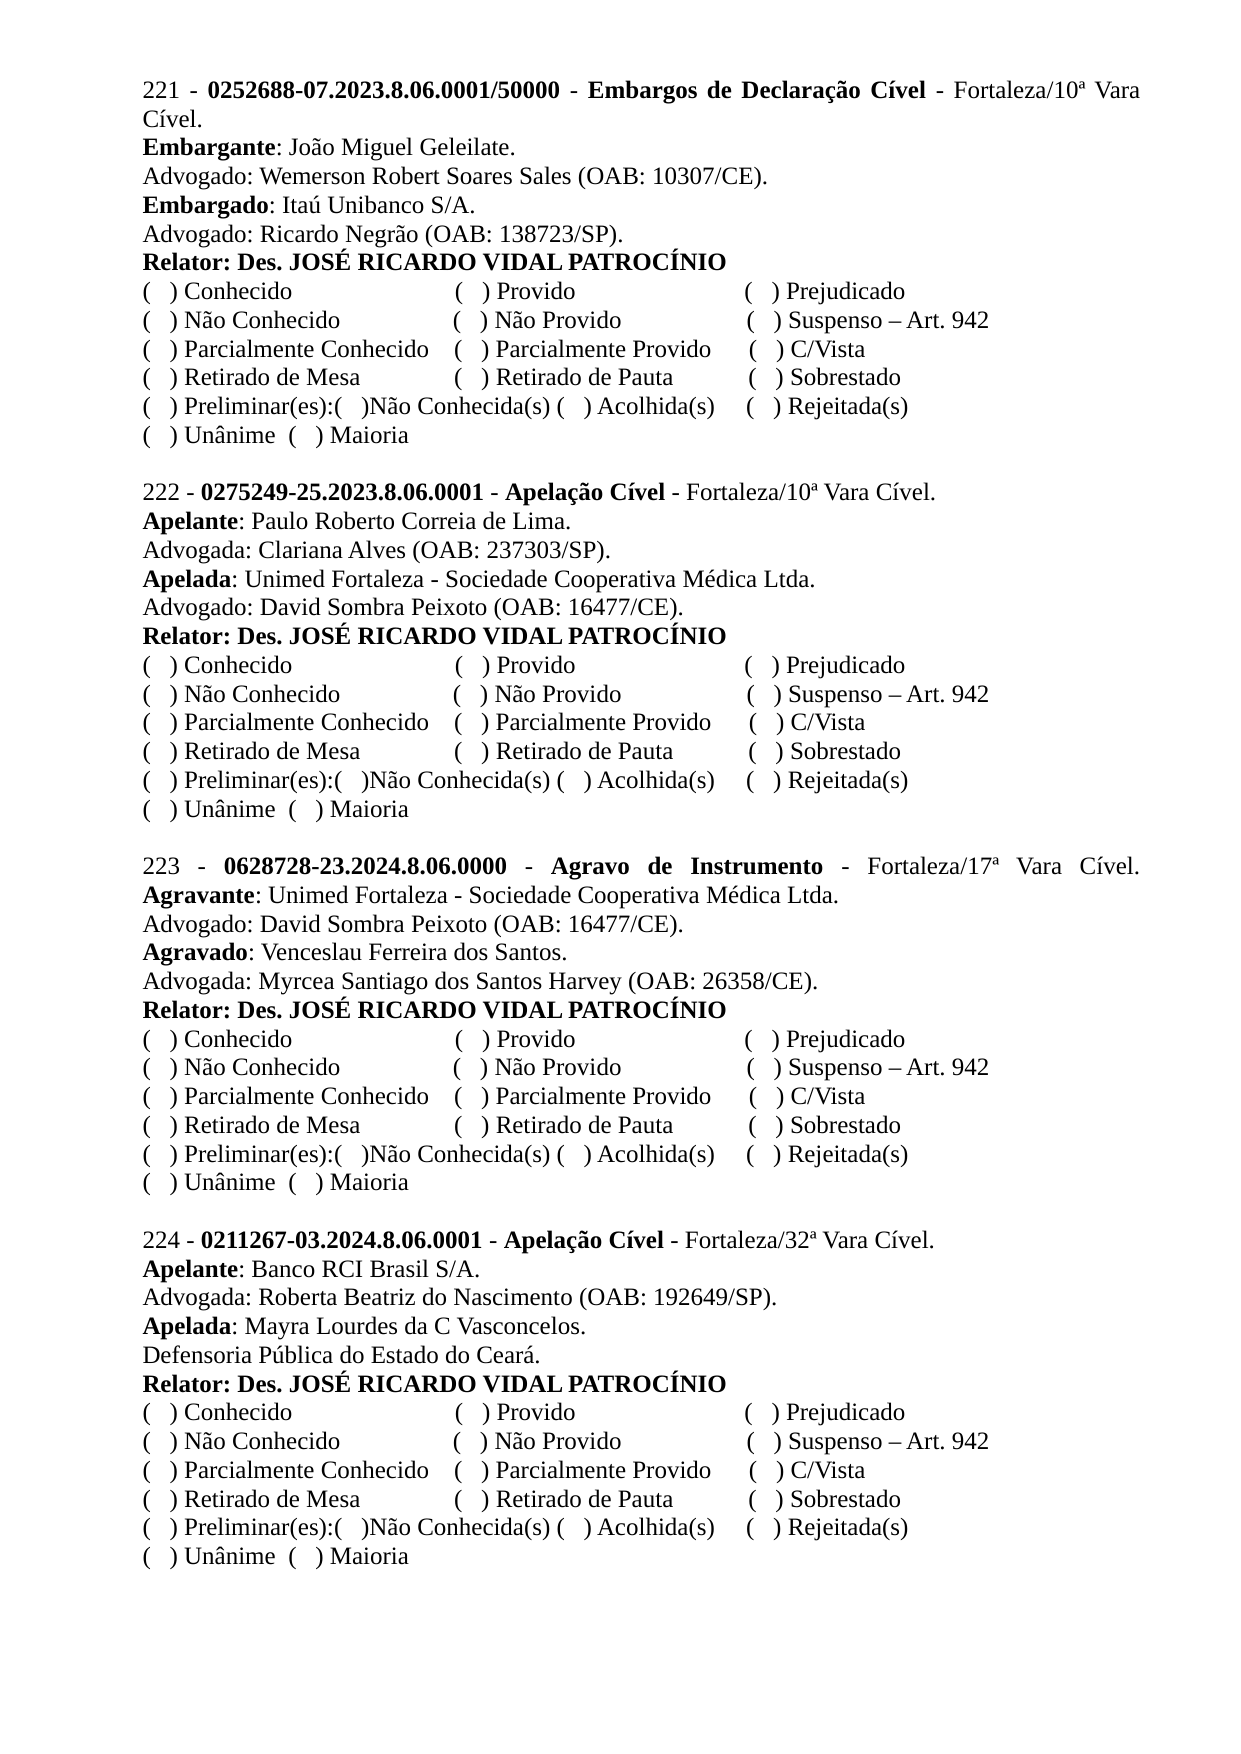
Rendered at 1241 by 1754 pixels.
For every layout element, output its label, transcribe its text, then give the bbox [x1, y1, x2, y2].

text ( ) Não Conhecido ( ) Não Provido ( ) Suspenso – Art. 942 [142, 679, 1158, 707]
text ( ) Parcialmente Conhecido ( ) Parcialmente Provido ( ) C/Vista [142, 1081, 1158, 1110]
text ( ) Preliminar(es):( )Não Conhecida(s) ( ) Acolhida(s) ( ) Rejeitada(s) [142, 765, 1158, 794]
text Relator: Des. JOSÉ RICARDO VIDAL PATROCÍNIO [142, 247, 1141, 276]
text ( ) Preliminar(es):( )Não Conhecida(s) ( ) Acolhida(s) ( ) Rejeitada(s) [142, 391, 1158, 420]
text ( ) Retirado de Mesa ( ) Retirado de Pauta ( ) Sobrestado [142, 362, 1158, 391]
text Apelada: Mayra Lourdes da C Vasconcelos. [142, 1311, 1141, 1340]
text Agravado: Venceslau Ferreira dos Santos. [142, 937, 1141, 966]
text Relator: Des. JOSÉ RICARDO VIDAL PATROCÍNIO [142, 1369, 1141, 1397]
text ( ) Não Conhecido ( ) Não Provido ( ) Suspenso – Art. 942 [142, 1052, 1158, 1081]
text ( ) Conhecido ( ) Provido ( ) Prejudicado [142, 1397, 1141, 1426]
text Embargado: Itaú Unibanco S/A. [142, 190, 1141, 219]
text ( ) Unânime ( ) Maioria [142, 1167, 1158, 1196]
text Advogado: Ricardo Negrão (OAB: 138723/SP). [142, 219, 1141, 247]
text Defensoria Pública do Estado do Ceará. [142, 1340, 1141, 1369]
text ( ) Retirado de Mesa ( ) Retirado de Pauta ( ) Sobrestado [142, 1110, 1158, 1139]
text 222 - 0275249-25.2023.8.06.0001 - Apelação Cível - Fortaleza/10ª Vara Cível. [142, 477, 1141, 506]
text ( ) Parcialmente Conhecido ( ) Parcialmente Provido ( ) C/Vista [142, 1455, 1158, 1484]
text ( ) Conhecido ( ) Provido ( ) Prejudicado [142, 650, 1141, 679]
text Embargante: João Miguel Geleilate. [142, 132, 1141, 161]
text ( ) Retirado de Mesa ( ) Retirado de Pauta ( ) Sobrestado [142, 736, 1158, 765]
text ( ) Conhecido ( ) Provido ( ) Prejudicado [142, 1024, 1141, 1052]
text ( ) Preliminar(es):( )Não Conhecida(s) ( ) Acolhida(s) ( ) Rejeitada(s) [142, 1139, 1158, 1167]
text Apelante: Banco RCI Brasil S/A. [142, 1254, 1141, 1282]
text ( ) Parcialmente Conhecido ( ) Parcialmente Provido ( ) C/Vista [142, 334, 1158, 362]
text Advogada: Roberta Beatriz do Nascimento (OAB: 192649/SP). [142, 1282, 1141, 1311]
text 221 - 0252688-07.2023.8.06.0001/50000 - Embargos de Declaração Cível - Fortaleza/10ª Vara Cível. [142, 75, 1141, 132]
text ( ) Preliminar(es):( )Não Conhecida(s) ( ) Acolhida(s) ( ) Rejeitada(s) [142, 1512, 1158, 1541]
text ( ) Retirado de Mesa ( ) Retirado de Pauta ( ) Sobrestado [142, 1484, 1158, 1512]
text ( ) Não Conhecido ( ) Não Provido ( ) Suspenso – Art. 942 [142, 1426, 1158, 1455]
text Advogada: Clariana Alves (OAB: 237303/SP). [142, 535, 1141, 564]
text Advogada: Myrcea Santiago dos Santos Harvey (OAB: 26358/CE). [142, 966, 1141, 995]
text Relator: Des. JOSÉ RICARDO VIDAL PATROCÍNIO [142, 621, 1141, 650]
text Relator: Des. JOSÉ RICARDO VIDAL PATROCÍNIO [142, 995, 1141, 1024]
text ( ) Parcialmente Conhecido ( ) Parcialmente Provido ( ) C/Vista [142, 707, 1158, 736]
text 224 - 0211267-03.2024.8.06.0001 - Apelação Cível - Fortaleza/32ª Vara Cível. [142, 1225, 1141, 1254]
text Advogado: David Sombra Peixoto (OAB: 16477/CE). [142, 592, 1141, 621]
text ( ) Unânime ( ) Maioria [142, 420, 1158, 449]
text Apelada: Unimed Fortaleza - Sociedade Cooperativa Médica Ltda. [142, 564, 1141, 592]
text Advogado: David Sombra Peixoto (OAB: 16477/CE). [142, 909, 1141, 937]
text Apelante: Paulo Roberto Correia de Lima. [142, 506, 1141, 535]
text ( ) Unânime ( ) Maioria [142, 794, 1158, 822]
text ( ) Unânime ( ) Maioria [142, 1541, 1158, 1570]
text ( ) Conhecido ( ) Provido ( ) Prejudicado [142, 276, 1141, 305]
text Advogado: Wemerson Robert Soares Sales (OAB: 10307/CE). [142, 161, 1141, 190]
text ( ) Não Conhecido ( ) Não Provido ( ) Suspenso – Art. 942 [142, 305, 1158, 334]
text 223 - 0628728-23.2024.8.06.0000 - Agravo de Instrumento - Fortaleza/17ª Vara Cível. Agravante: Unimed Fortaleza - Sociedade Cooperativa Médica Ltda. [142, 851, 1141, 909]
